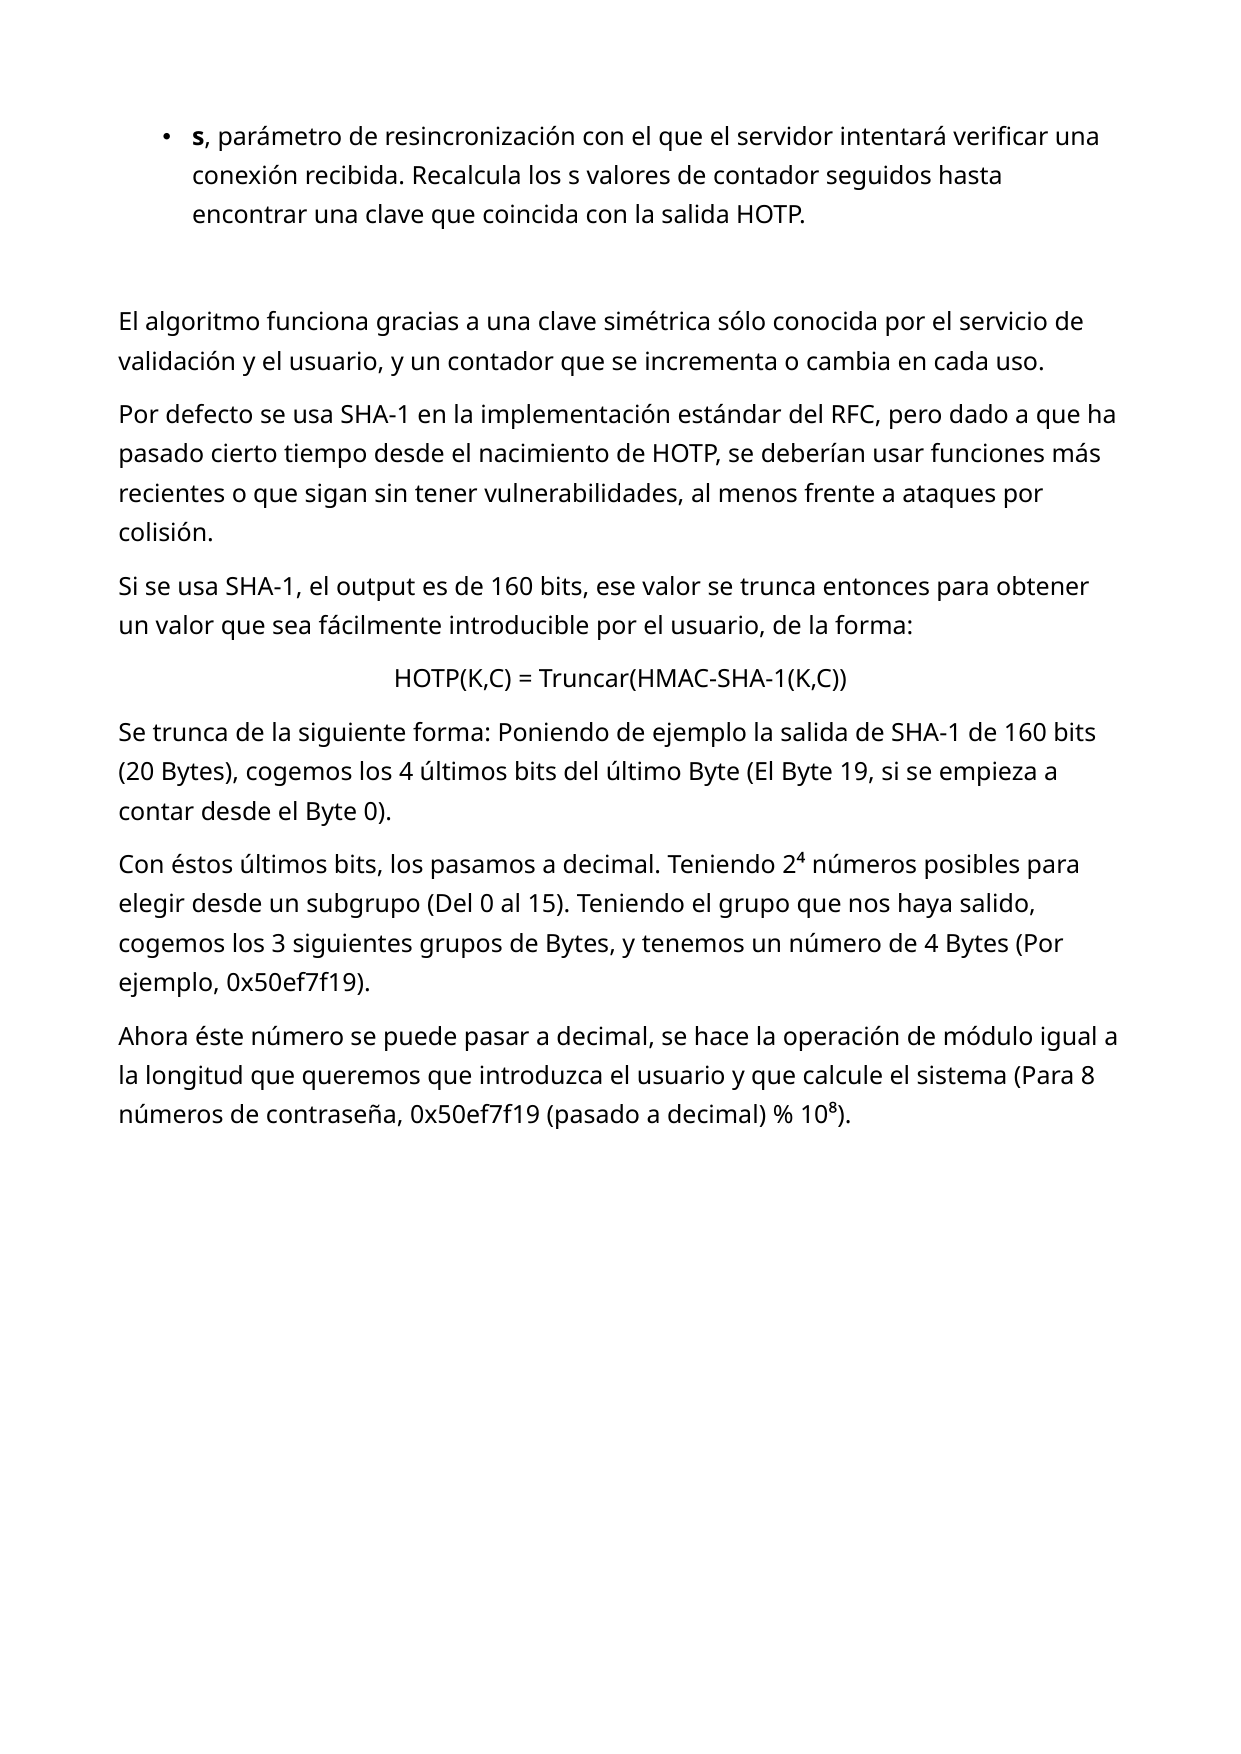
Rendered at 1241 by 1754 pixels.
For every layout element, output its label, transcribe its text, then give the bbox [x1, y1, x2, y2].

text Con éstos últimos bits, los pasamos a decimal. Teniendo 2⁴ números posibles para elegir desde un subgrupo (Del 0 al 15). Teniendo el grupo que nos haya salido, cogemos los 3 siguientes grupos de Bytes, y tenemos un número de 4 Bytes (Por ejemplo, 0x50ef7f19). [118, 847, 1122, 998]
text Ahora éste número se puede pasar a decimal, se hace la operación de módulo igual a la longitud que queremos que introduzca el usuario y que calcule el sistema (Para 8 números de contraseña, 0x50ef7f19 (pasado a decimal) % 10⁸). [118, 1018, 1122, 1131]
text El algoritmo funciona gracias a una clave simétrica sólo conocida por el servicio de validación y el usuario, y un contador que se incrementa o cambia en cada uso. [118, 304, 1122, 377]
list s, parámetro de resincronización con el que el servidor intentará verificar una conexión recibida. Recalcula los s valores de contador seguidos hasta encontrar una clave que coincida con la salida HOTP. [162, 118, 1122, 231]
text HOTP(K,C) = Truncar(HMAC-SHA-1(K,C)) [118, 661, 1122, 695]
text Si se usa SHA-1, el output es de 160 bits, ese valor se trunca entonces para obtener un valor que sea fácilmente introducible por el usuario, de la forma: [118, 568, 1122, 641]
text Por defecto se usa SHA-1 en la implementación estándar del RFC, pero dado a que ha pasado cierto tiempo desde el nacimiento de HOTP, se deberían usar funciones más recientes o que sigan sin tener vulnerabilidades, al menos frente a ataques por colisión. [118, 397, 1122, 548]
text Se trunca de la siguiente forma: Poniendo de ejemplo la salida de SHA-1 de 160 bits (20 Bytes), cogemos los 4 últimos bits del último Byte (El Byte 19, si se empieza a contar desde el Byte 0). [118, 715, 1122, 827]
